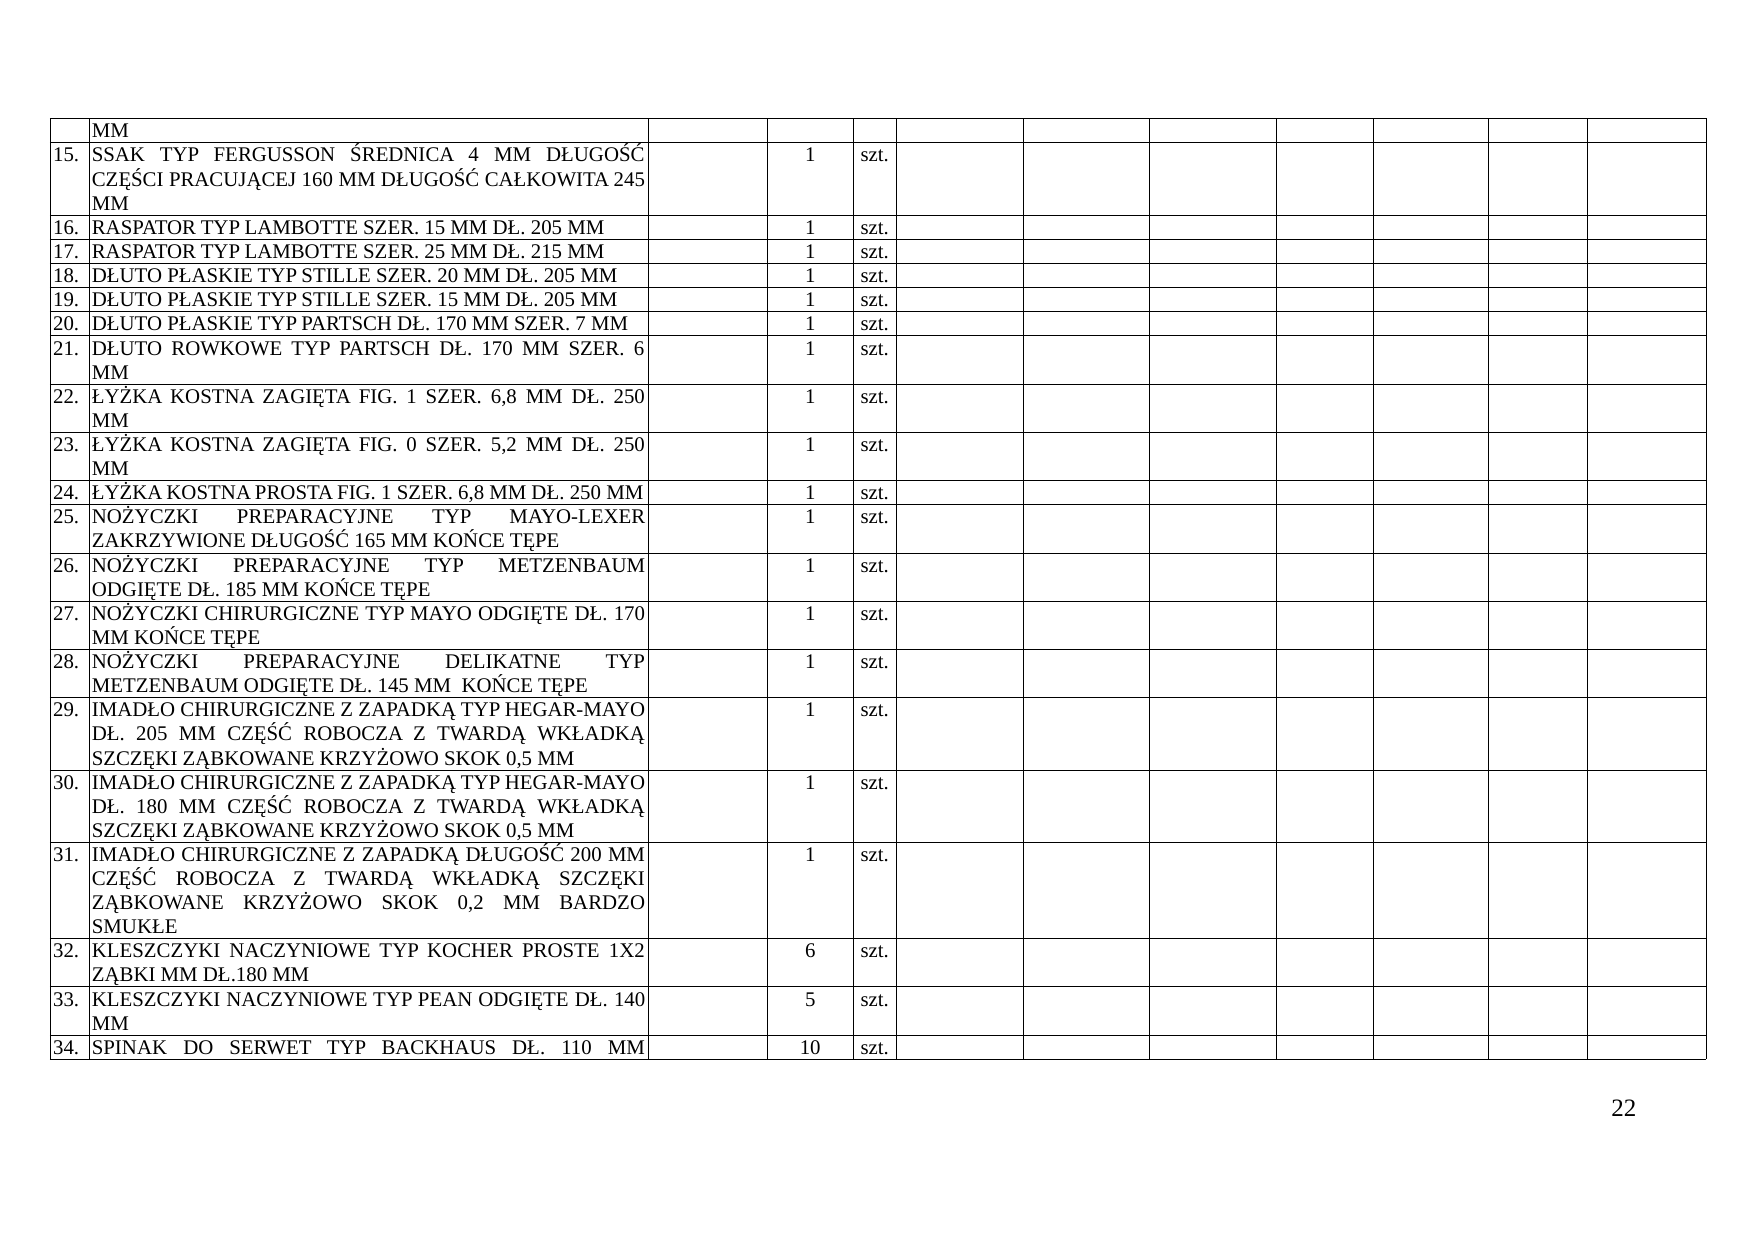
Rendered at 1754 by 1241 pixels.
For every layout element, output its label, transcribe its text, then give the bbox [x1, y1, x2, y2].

table_cell [897, 505, 1023, 552]
table_cell [768, 119, 853, 142]
table_cell 1 [768, 385, 853, 432]
table_cell szt. [854, 505, 896, 552]
table_cell [1277, 843, 1373, 938]
table_cell [1024, 987, 1149, 1034]
table_cell [1277, 481, 1373, 504]
table_cell [897, 288, 1023, 311]
table_cell [897, 939, 1023, 986]
table_cell 18. [51, 264, 89, 287]
table_cell NOŻYCZKI PREPARACYJNE TYP METZENBAUM ODGIĘTE DŁ. 185 MM KOŃCE TĘPE [90, 554, 648, 601]
table_cell [1489, 939, 1587, 986]
table_cell [1489, 433, 1587, 480]
table_cell [1277, 288, 1373, 311]
table_cell szt. [854, 602, 896, 649]
table_cell [854, 119, 896, 142]
table_cell [1374, 987, 1488, 1034]
table_cell [649, 698, 767, 769]
table_cell [1588, 385, 1706, 432]
table_cell [649, 216, 767, 239]
table_cell 1 [768, 602, 853, 649]
table_cell 20. [51, 312, 89, 335]
table_cell [1588, 119, 1706, 142]
table_cell [1150, 987, 1276, 1034]
table_cell [1024, 939, 1149, 986]
table_cell [1277, 771, 1373, 842]
table_cell [1374, 312, 1488, 335]
table_cell [1489, 505, 1587, 552]
table_cell [897, 987, 1023, 1034]
table_cell szt. [854, 987, 896, 1034]
table_cell [1277, 602, 1373, 649]
table_cell [1374, 1036, 1488, 1059]
table_cell [1374, 433, 1488, 480]
table_cell [1374, 698, 1488, 769]
table_cell 24. [51, 481, 89, 504]
table_cell [649, 264, 767, 287]
table_cell [897, 843, 1023, 938]
table_cell [1374, 385, 1488, 432]
table_cell 10 [768, 1036, 853, 1059]
table_cell [1277, 1036, 1373, 1059]
table_cell 15. [51, 143, 89, 214]
table_cell [1150, 264, 1276, 287]
table_cell [1150, 336, 1276, 384]
table_cell szt. [854, 698, 896, 769]
table_cell szt. [854, 216, 896, 239]
table_cell [1588, 240, 1706, 263]
table_cell IMADŁO CHIRURGICZNE Z ZAPADKĄ TYP HEGAR-MAYO DŁ. 180 MM CZĘŚĆ ROBOCZA Z TWARDĄ WKŁADKĄ SZCZĘKI ZĄBKOWANE KRZYŻOWO SKOK 0,5 MM [90, 771, 648, 842]
table_cell [1489, 288, 1587, 311]
table_cell szt. [854, 1036, 896, 1059]
table_cell 26. [51, 554, 89, 601]
table_cell [1588, 481, 1706, 504]
table_cell [1489, 312, 1587, 335]
table_cell [1024, 216, 1149, 239]
table_cell [649, 240, 767, 263]
table_cell [1374, 505, 1488, 552]
table_cell [1277, 939, 1373, 986]
table_cell [1374, 554, 1488, 601]
table_cell 1 [768, 771, 853, 842]
table_cell ŁYŻKA KOSTNA PROSTA FIG. 1 SZER. 6,8 MM DŁ. 250 MM [90, 481, 648, 504]
table_cell [1024, 481, 1149, 504]
table_cell DŁUTO PŁASKIE TYP STILLE SZER. 20 MM DŁ. 205 MM [90, 264, 648, 287]
table_cell [897, 143, 1023, 214]
table_cell RASPATOR TYP LAMBOTTE SZER. 15 MM DŁ. 205 MM [90, 216, 648, 239]
table_cell [1024, 1036, 1149, 1059]
table_cell [1374, 336, 1488, 384]
table_cell [1024, 433, 1149, 480]
table_cell 32. [51, 939, 89, 986]
table_cell [1024, 240, 1149, 263]
table_cell 21. [51, 336, 89, 384]
table_cell [1489, 987, 1587, 1034]
table_cell [1489, 554, 1587, 601]
table_cell szt. [854, 843, 896, 938]
table_cell RASPATOR TYP LAMBOTTE SZER. 25 MM DŁ. 215 MM [90, 240, 648, 263]
table_cell 28. [51, 650, 89, 697]
table_cell szt. [854, 385, 896, 432]
table_cell [1150, 385, 1276, 432]
table_cell [1024, 385, 1149, 432]
table_cell [897, 240, 1023, 263]
table_cell [649, 771, 767, 842]
table_cell NOŻYCZKI PREPARACYJNE DELIKATNE TYP METZENBAUM ODGIĘTE DŁ. 145 MM KOŃCE TĘPE [90, 650, 648, 697]
table_cell [1588, 288, 1706, 311]
table_cell [1588, 216, 1706, 239]
table_cell [1588, 264, 1706, 287]
table_cell [897, 771, 1023, 842]
table_cell [1588, 505, 1706, 552]
table_cell IMADŁO CHIRURGICZNE Z ZAPADKĄ TYP HEGAR-MAYO DŁ. 205 MM CZĘŚĆ ROBOCZA Z TWARDĄ WKŁADKĄ SZCZĘKI ZĄBKOWANE KRZYŻOWO SKOK 0,5 MM [90, 698, 648, 769]
table_cell [1588, 771, 1706, 842]
table_cell [897, 336, 1023, 384]
table_cell 1 [768, 264, 853, 287]
table_cell [897, 650, 1023, 697]
table_cell [1489, 698, 1587, 769]
table_cell [1588, 650, 1706, 697]
table_cell [1489, 143, 1587, 214]
table_cell SPINAK DO SERWET TYP BACKHAUS DŁ. 110 MM [90, 1036, 648, 1059]
table_cell [897, 554, 1023, 601]
table_cell 30. [51, 771, 89, 842]
table_cell [1489, 119, 1587, 142]
table_cell [897, 602, 1023, 649]
table_cell [649, 288, 767, 311]
table_cell [1277, 336, 1373, 384]
table_cell DŁUTO PŁASKIE TYP STILLE SZER. 15 MM DŁ. 205 MM [90, 288, 648, 311]
table_cell [1150, 602, 1276, 649]
table_cell [1277, 505, 1373, 552]
table_cell [1024, 554, 1149, 601]
table_cell [1374, 481, 1488, 504]
table_cell [1150, 843, 1276, 938]
table_cell [1374, 288, 1488, 311]
table_cell [649, 1036, 767, 1059]
table_cell 1 [768, 312, 853, 335]
table_cell 17. [51, 240, 89, 263]
table_cell [1489, 1036, 1587, 1059]
table_cell [897, 698, 1023, 769]
table_cell 1 [768, 650, 853, 697]
table_cell [1374, 264, 1488, 287]
table_cell 1 [768, 505, 853, 552]
table_cell [1277, 240, 1373, 263]
table_cell [1489, 264, 1587, 287]
table_cell [1374, 216, 1488, 239]
table_cell DŁUTO ROWKOWE TYP PARTSCH DŁ. 170 MM SZER. 6 MM [90, 336, 648, 384]
table_cell [1588, 698, 1706, 769]
table_cell MM [90, 119, 648, 142]
table_cell NOŻYCZKI PREPARACYJNE TYP MAYO-LEXER ZAKRZYWIONE DŁUGOŚĆ 165 MM KOŃCE TĘPE [90, 505, 648, 552]
table_cell [649, 987, 767, 1034]
table_cell SSAK TYP FERGUSSON ŚREDNICA 4 MM DŁUGOŚĆ CZĘŚCI PRACUJĄCEJ 160 MM DŁUGOŚĆ CAŁKOWITA 245 MM [90, 143, 648, 214]
table_cell [1277, 433, 1373, 480]
table_cell szt. [854, 143, 896, 214]
table_cell [649, 143, 767, 214]
table_cell [1588, 843, 1706, 938]
table_cell [1374, 771, 1488, 842]
table_cell [1024, 505, 1149, 552]
table_cell [1150, 119, 1276, 142]
table_cell 1 [768, 433, 853, 480]
table_cell 1 [768, 554, 853, 601]
table_cell [1489, 240, 1587, 263]
table_cell [1150, 650, 1276, 697]
table_cell [1588, 554, 1706, 601]
table_cell [897, 216, 1023, 239]
table_cell [1150, 312, 1276, 335]
table_cell 22. [51, 385, 89, 432]
table_cell KLESZCZYKI NACZYNIOWE TYP KOCHER PROSTE 1X2 ZĄBKI MM DŁ.180 MM [90, 939, 648, 986]
table_cell [897, 433, 1023, 480]
table_cell [1024, 771, 1149, 842]
table_cell [1489, 481, 1587, 504]
table_cell [1277, 385, 1373, 432]
table_cell 23. [51, 433, 89, 480]
table_cell [1024, 264, 1149, 287]
table_cell DŁUTO PŁASKIE TYP PARTSCH DŁ. 170 MM SZER. 7 MM [90, 312, 648, 335]
table_cell [1150, 698, 1276, 769]
table_cell [1588, 312, 1706, 335]
table_cell [1277, 119, 1373, 142]
table_cell [1489, 843, 1587, 938]
table_cell [1277, 312, 1373, 335]
table_cell 27. [51, 602, 89, 649]
table_cell [897, 385, 1023, 432]
table_cell 1 [768, 288, 853, 311]
table_cell [1588, 987, 1706, 1034]
table_cell [1024, 119, 1149, 142]
table_cell [649, 939, 767, 986]
table_cell [1588, 1036, 1706, 1059]
table_cell [51, 119, 89, 142]
table_cell [1277, 264, 1373, 287]
table_cell 1 [768, 336, 853, 384]
table_cell NOŻYCZKI CHIRURGICZNE TYP MAYO ODGIĘTE DŁ. 170 MM KOŃCE TĘPE [90, 602, 648, 649]
table_cell [1150, 554, 1276, 601]
table_cell [649, 843, 767, 938]
table_cell 5 [768, 987, 853, 1034]
table_cell [1024, 312, 1149, 335]
table_cell [1024, 336, 1149, 384]
table_cell [1024, 143, 1149, 214]
table_cell [1024, 650, 1149, 697]
table_cell [1277, 143, 1373, 214]
table_cell [1374, 843, 1488, 938]
table_cell szt. [854, 481, 896, 504]
table_cell [1588, 336, 1706, 384]
table_cell [649, 312, 767, 335]
table_cell 29. [51, 698, 89, 769]
table_cell 1 [768, 216, 853, 239]
table_cell [1150, 771, 1276, 842]
table_cell 1 [768, 481, 853, 504]
table_cell [649, 433, 767, 480]
table_cell [1024, 698, 1149, 769]
table_cell szt. [854, 433, 896, 480]
table_cell [1150, 1036, 1276, 1059]
table_cell IMADŁO CHIRURGICZNE Z ZAPADKĄ DŁUGOŚĆ 200 MM CZĘŚĆ ROBOCZA Z TWARDĄ WKŁADKĄ SZCZĘKI ZĄBKOWANE KRZYŻOWO SKOK 0,2 MM BARDZO SMUKŁE [90, 843, 648, 938]
table_cell [649, 505, 767, 552]
table_cell KLESZCZYKI NACZYNIOWE TYP PEAN ODGIĘTE DŁ. 140 MM [90, 987, 648, 1034]
table_cell [649, 554, 767, 601]
table_cell [1150, 433, 1276, 480]
table_cell [1277, 987, 1373, 1034]
table_cell ŁYŻKA KOSTNA ZAGIĘTA FIG. 1 SZER. 6,8 MM DŁ. 250 MM [90, 385, 648, 432]
table_cell [1150, 143, 1276, 214]
table_cell [1024, 288, 1149, 311]
table_cell [1150, 939, 1276, 986]
table_cell ŁYŻKA KOSTNA ZAGIĘTA FIG. 0 SZER. 5,2 MM DŁ. 250 MM [90, 433, 648, 480]
table_cell 1 [768, 240, 853, 263]
table_cell 25. [51, 505, 89, 552]
table_cell [897, 1036, 1023, 1059]
table_cell 19. [51, 288, 89, 311]
table_cell [1588, 143, 1706, 214]
table_cell [897, 312, 1023, 335]
table_cell szt. [854, 288, 896, 311]
table_cell [1588, 602, 1706, 649]
table_cell 34. [51, 1036, 89, 1059]
table_cell [1489, 602, 1587, 649]
table_cell szt. [854, 650, 896, 697]
table_cell [1489, 336, 1587, 384]
table_cell [649, 602, 767, 649]
table_cell [1150, 505, 1276, 552]
table_cell szt. [854, 771, 896, 842]
table_cell [1489, 650, 1587, 697]
table_cell [1374, 240, 1488, 263]
table_cell [897, 264, 1023, 287]
table_cell [1277, 216, 1373, 239]
table_cell [1277, 554, 1373, 601]
table_cell 6 [768, 939, 853, 986]
table_cell [649, 336, 767, 384]
table_cell 1 [768, 698, 853, 769]
table_cell 1 [768, 843, 853, 938]
table_cell [897, 119, 1023, 142]
table_cell [897, 481, 1023, 504]
table_cell [1150, 240, 1276, 263]
table_cell [1374, 939, 1488, 986]
table_cell [1489, 216, 1587, 239]
table_cell szt. [854, 240, 896, 263]
table_cell [649, 119, 767, 142]
table_cell [1588, 433, 1706, 480]
table_cell [1489, 771, 1587, 842]
table_cell [1150, 216, 1276, 239]
table_cell [1277, 650, 1373, 697]
table_cell [1024, 843, 1149, 938]
table_cell [1277, 698, 1373, 769]
table_cell szt. [854, 554, 896, 601]
table_cell [1588, 939, 1706, 986]
table_cell [1150, 288, 1276, 311]
table_cell szt. [854, 939, 896, 986]
table_cell [1489, 385, 1587, 432]
table_cell [649, 385, 767, 432]
table_cell [1374, 119, 1488, 142]
table_cell szt. [854, 312, 896, 335]
table_cell szt. [854, 264, 896, 287]
table_cell [649, 481, 767, 504]
table_cell [1150, 481, 1276, 504]
table_cell [1024, 602, 1149, 649]
table_cell 31. [51, 843, 89, 938]
table_cell [1374, 650, 1488, 697]
table_cell 33. [51, 987, 89, 1034]
table_cell [649, 650, 767, 697]
table_cell [1374, 143, 1488, 214]
table_cell [1374, 602, 1488, 649]
table_cell 16. [51, 216, 89, 239]
table_cell 1 [768, 143, 853, 214]
table_cell szt. [854, 336, 896, 384]
